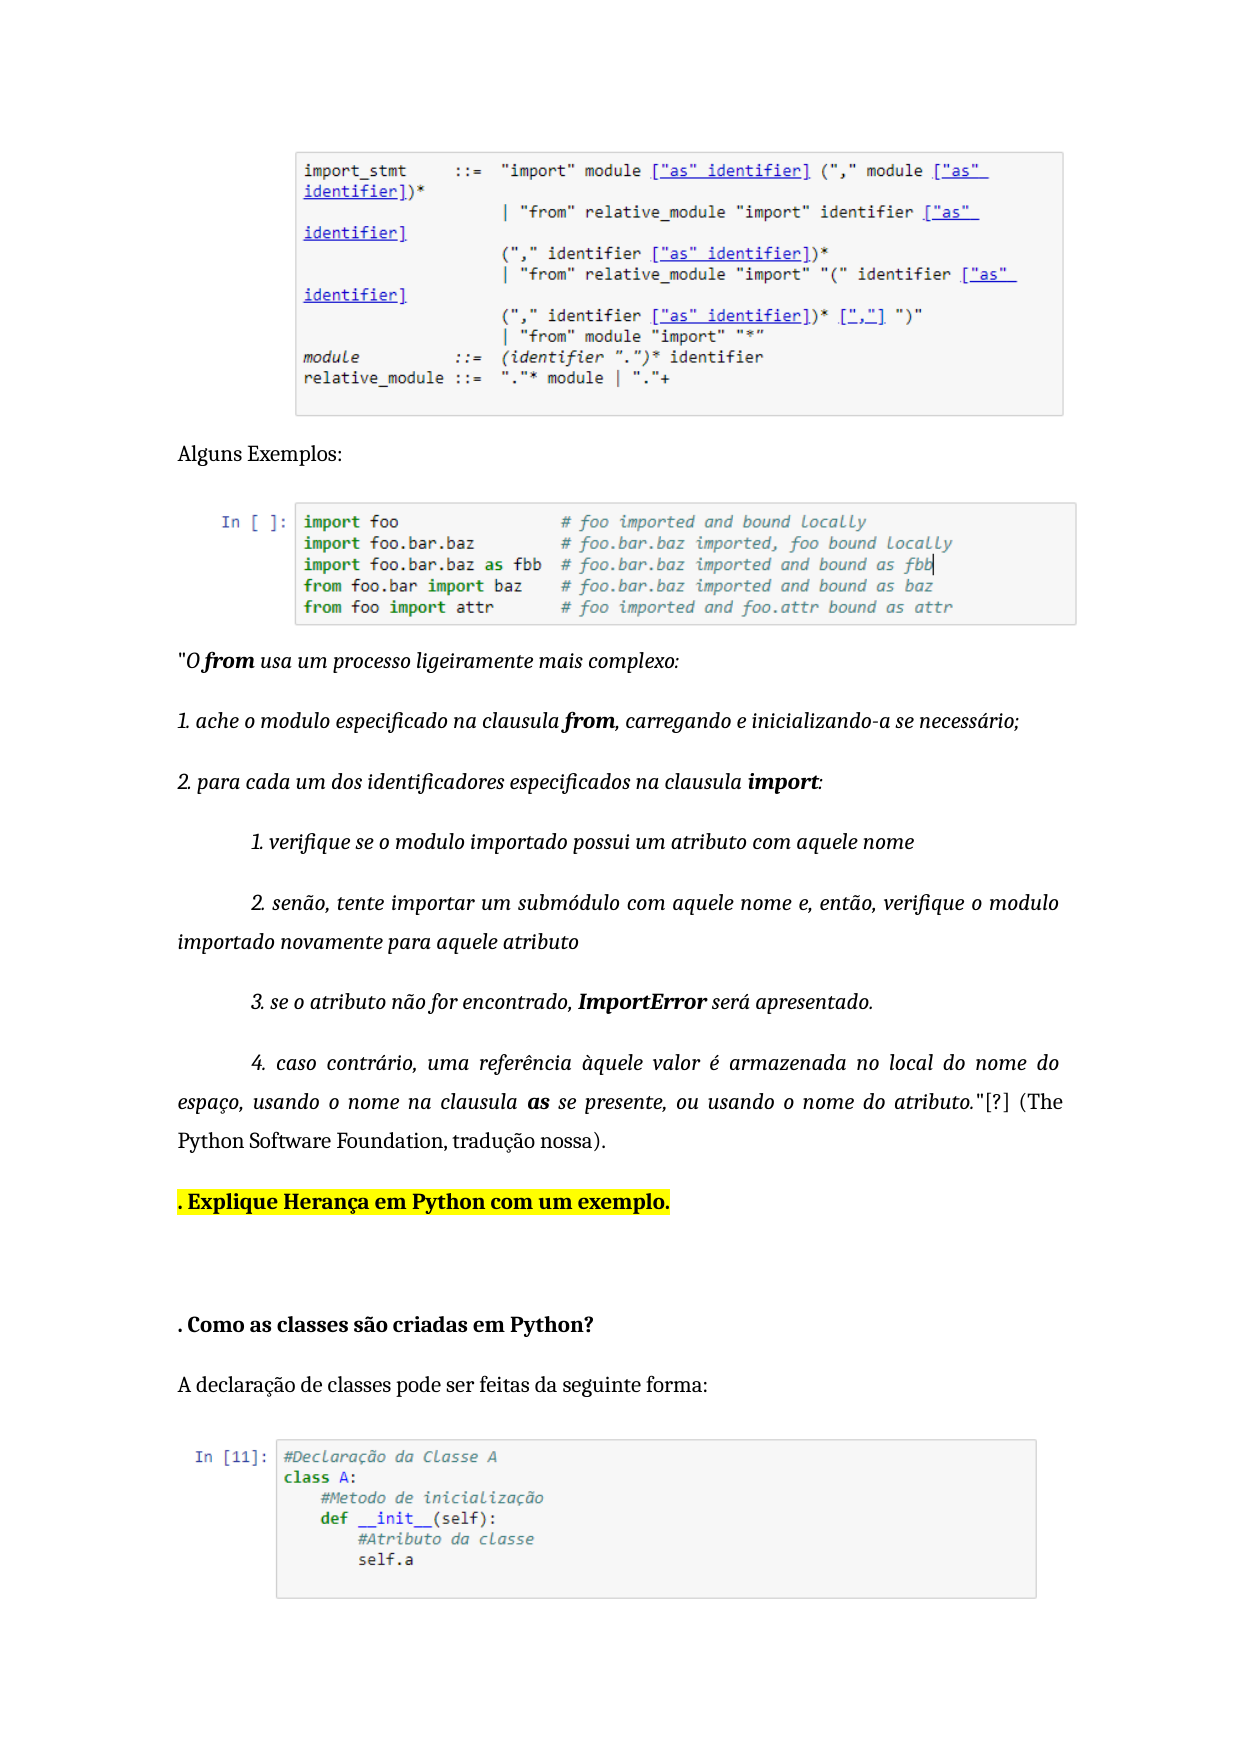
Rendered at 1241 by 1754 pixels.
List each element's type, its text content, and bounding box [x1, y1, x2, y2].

text "O from usa um processo ligeiramente mais complexo: [177, 648, 1063, 674]
text 2. senão, tente importar um submódulo com aquele nome e, então, verifique o modulo importado novamente para aquele atributo [177, 889, 1063, 955]
text 3. se o atributo não for encontrado, ImportError será apresentado. [177, 989, 1063, 1015]
text . Explique Herança em Python com um exemplo. [177, 1189, 1063, 1215]
text 1. ache o modulo especificado na clausula from, carregando e inicializando-a se necessário; [177, 708, 1063, 735]
text A declaração de classes pode ser feitas da seguinte forma: [177, 1372, 1063, 1398]
text 1. verifique se o modulo importado possui um atributo com aquele nome [177, 829, 1063, 855]
text 4. caso contrário, uma referência àquele valor é armazenada no local do nome do espaço, usando o nome na clausula as se presente, ou usando o nome do atributo."[?] (The Python Software Foundation, tradução nossa). [177, 1049, 1063, 1155]
text . Como as classes são criadas em Python? [177, 1312, 1063, 1338]
text 2. para cada um dos identificadores especificados na clausula import: [177, 769, 1063, 795]
text Alguns Exemplos: [177, 440, 1063, 467]
